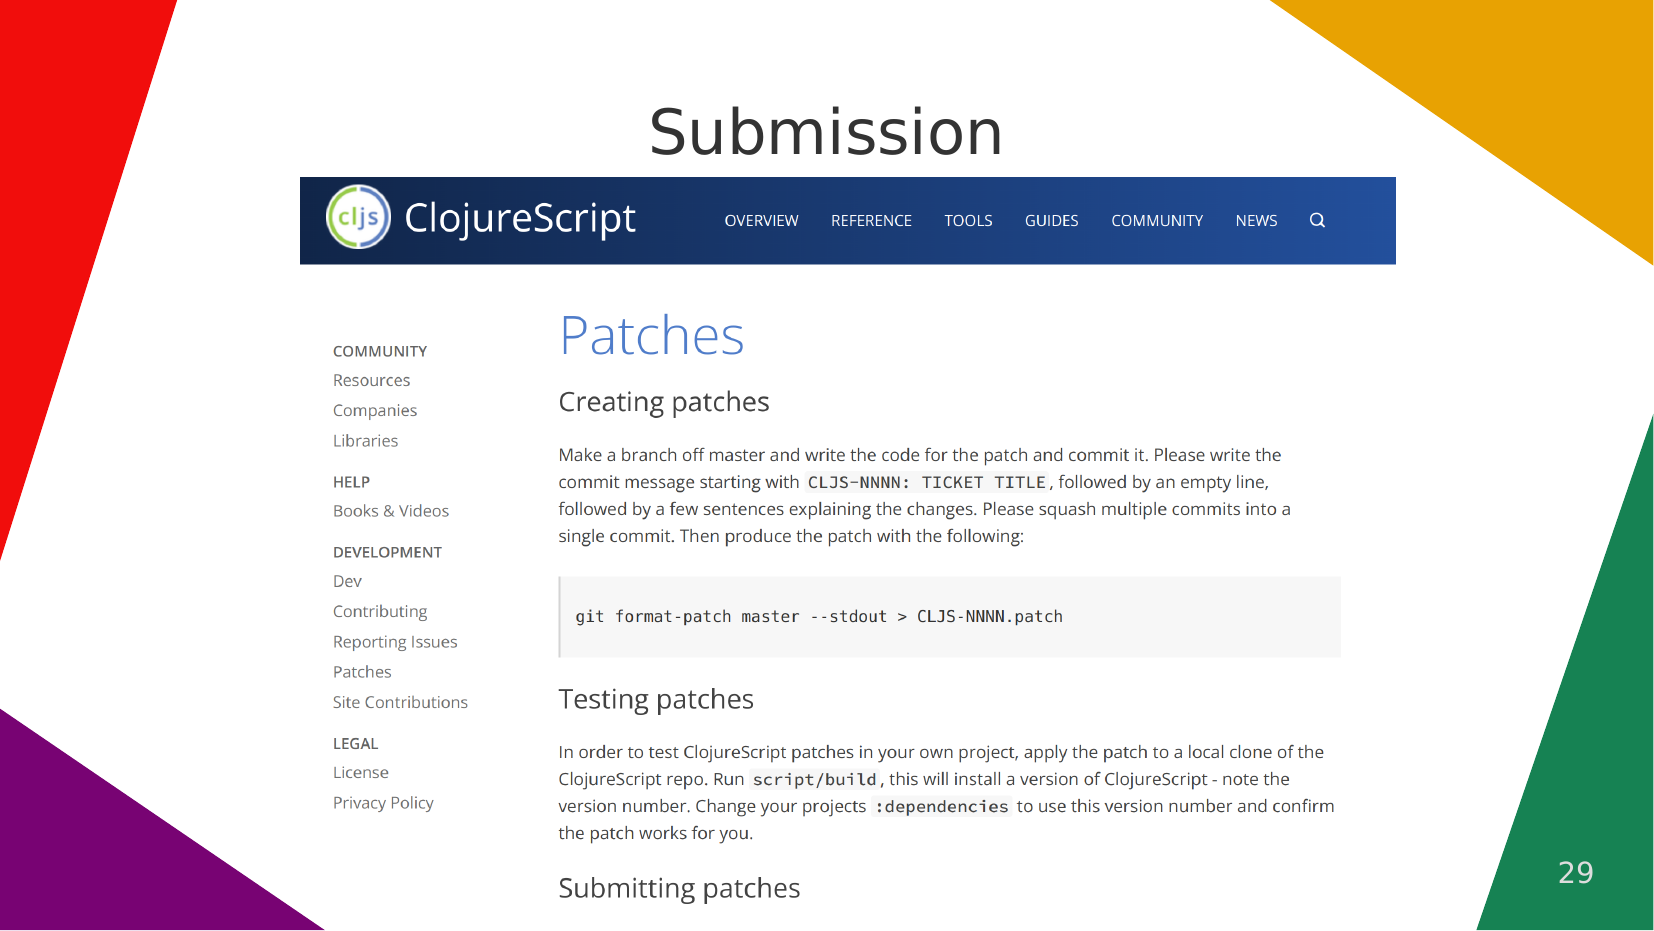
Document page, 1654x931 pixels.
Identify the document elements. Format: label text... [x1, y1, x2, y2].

picture [300, 177, 1396, 913]
title Submission [118, 59, 1536, 207]
